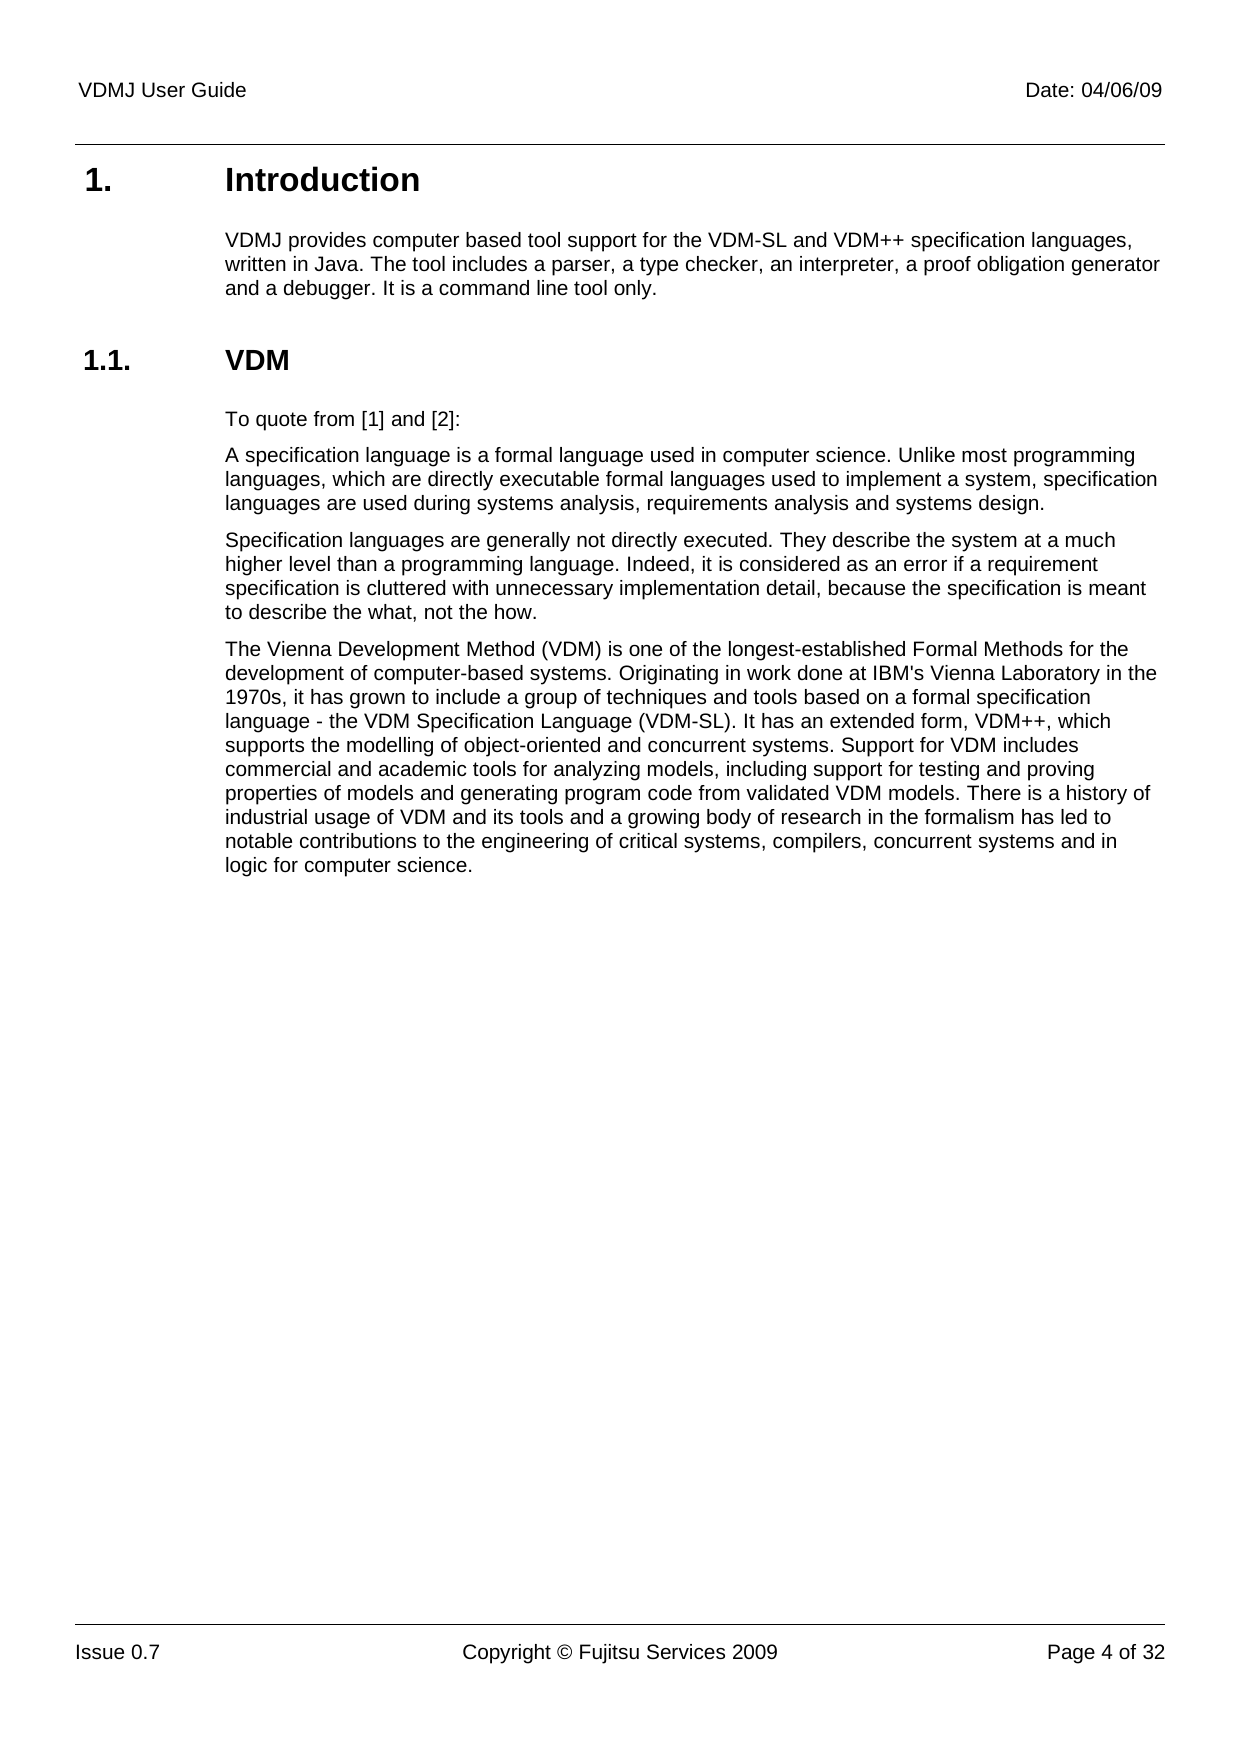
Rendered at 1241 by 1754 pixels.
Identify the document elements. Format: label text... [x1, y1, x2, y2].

text Specification languages are generally not directly executed. They describe the system at a much higher level than a programming language. Indeed, it is considered as an error if a requirement specification is cluttered with unnecessary implementation detail, because the specification is meant to describe the what, not the how. [225, 528, 1165, 624]
subtitle Introduction [75, 160, 1165, 198]
text The Vienna Development Method (VDM) is one of the longest-established Formal Methods for the development of computer-based systems. Originating in work done at IBM's Vienna Laboratory in the 1970s, it has grown to include a group of techniques and tools based on a formal specification language - the VDM Specification Language (VDM-SL). It has an extended form, VDM++, which supports the modelling of object-oriented and concurrent systems. Support for VDM includes commercial and academic tools for analyzing models, including support for testing and proving properties of models and generating program code from validated VDM models. There is a history of industrial usage of VDM and its tools and a growing body of research in the formalism has led to notable contributions to the engineering of critical systems, compilers, concurrent systems and in logic for computer science. [225, 636, 1165, 877]
text VDMJ provides computer based tool support for the VDM-SL and VDM++ specification languages, written in Java. The tool includes a parser, a type checker, an interpreter, a proof obligation generator and a debugger. It is a command line tool only. [225, 228, 1165, 300]
text To quote from [1] and [2]: [225, 406, 1165, 431]
text A specification language is a formal language used in computer science. Unlike most programming languages, which are directly executable formal languages used to implement a system, specification languages are used during systems analysis, requirements analysis and systems design. [225, 443, 1165, 515]
subtitle VDM [75, 343, 1165, 376]
